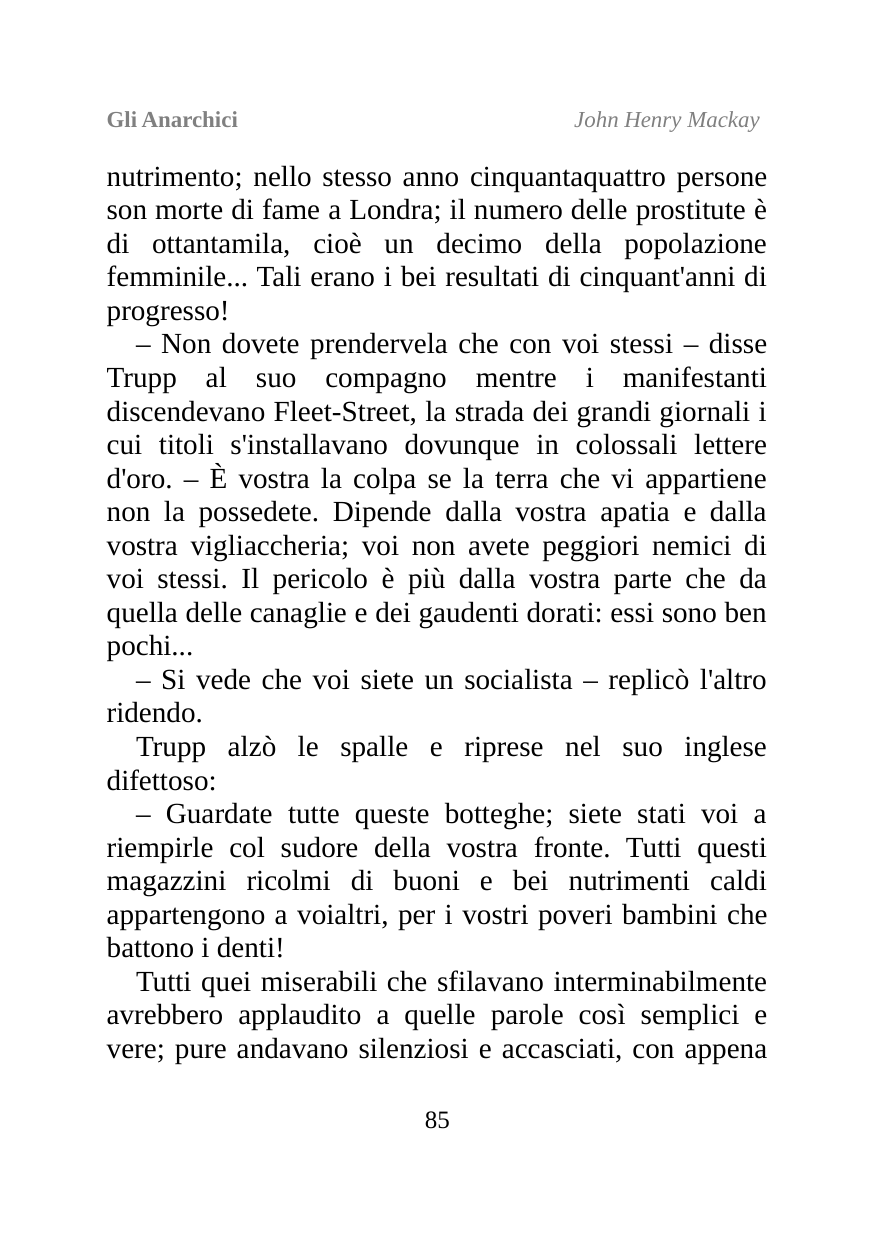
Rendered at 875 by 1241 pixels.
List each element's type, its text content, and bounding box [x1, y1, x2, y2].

text – Guardate tutte queste botteghe; siete stati voi a riempirle col sudore della vostra fronte. Tutti questi magazzini ricolmi di buoni e bei nutrimenti caldi appartengono a voialtri, per i vostri poveri bambini che battono i denti! [106, 796, 768, 964]
text nutrimento; nello stesso anno cinquantaquattro persone son morte di fame a Londra; il numero delle prostitute è di ottantamila, cioè un decimo della popolazione femminile... Tali erano i bei resultati di cinquant'anni di progresso! [106, 159, 768, 327]
text – Si vede che voi siete un socialista – replicò l'altro ridendo. [106, 662, 768, 729]
text Tutti quei miserabili che sfilavano interminabilmente avrebbero applaudito a quelle parole così semplici e vere; pure andavano silenziosi e accasciati, con appena [106, 964, 768, 1064]
text Trupp alzò le spalle e riprese nel suo inglese difettoso: [106, 729, 768, 796]
text – Non dovete prendervela che con voi stessi – disse Trupp al suo compagno mentre i manifestanti discendevano Fleet-Street, la strada dei grandi giornali i cui titoli s'installavano dovunque in colossali lettere d'oro. – È vostra la colpa se la terra che vi appartiene non la possedete. Dipende dalla vostra apatia e dalla vostra vigliaccheria; voi non avete peggiori nemici di voi stessi. Il pericolo è più dalla vostra parte che da quella delle canaglie e dei gaudenti dorati: essi sono ben pochi... [106, 327, 768, 662]
